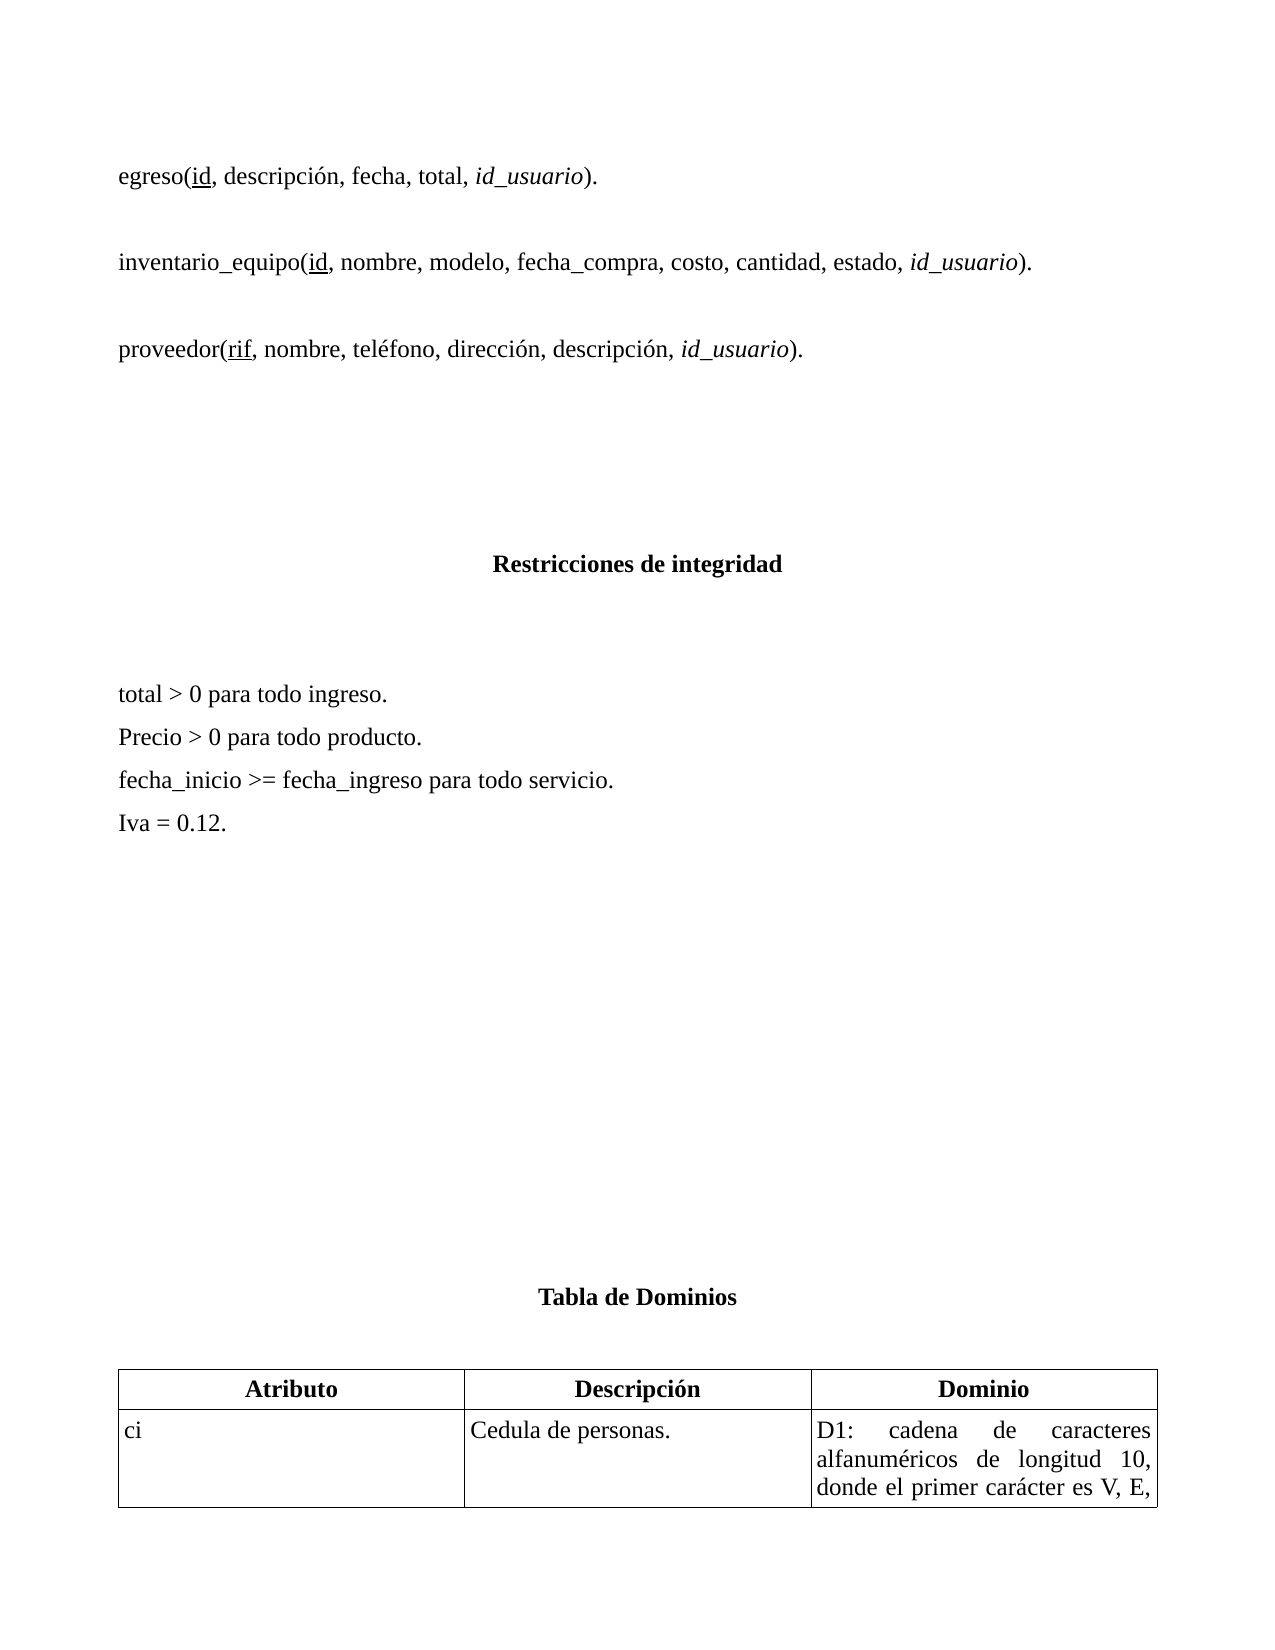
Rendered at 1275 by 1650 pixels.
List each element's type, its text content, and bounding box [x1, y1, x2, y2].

table_header Descripción [465, 1370, 811, 1409]
text egreso(id, descripción, fecha, total, id_usuario). [118, 161, 1157, 190]
table_cell D1: cadena de caracteres alfanuméricos de longitud 10, donde el primer carácter es V, E, [812, 1410, 1157, 1507]
table_cell Cedula de personas. [465, 1410, 811, 1507]
text proveedor(rif, nombre, teléfono, dirección, descripción, id_usuario). [118, 334, 1157, 362]
table_cell ci [119, 1410, 464, 1507]
text Iva = 0.12. [118, 808, 1157, 837]
text inventario_equipo(id, nombre, modelo, fecha_compra, costo, cantidad, estado, id_usuario). [118, 247, 1157, 276]
text Restricciones de integridad [118, 549, 1157, 578]
table_header Atributo [119, 1370, 464, 1409]
table_header Dominio [812, 1370, 1157, 1409]
text Tabla de Dominios [118, 1282, 1157, 1311]
text total > 0 para todo ingreso. [118, 679, 1157, 707]
text Precio > 0 para todo producto. [118, 722, 1157, 751]
text fecha_inicio >= fecha_ingreso para todo servicio. [118, 765, 1157, 794]
